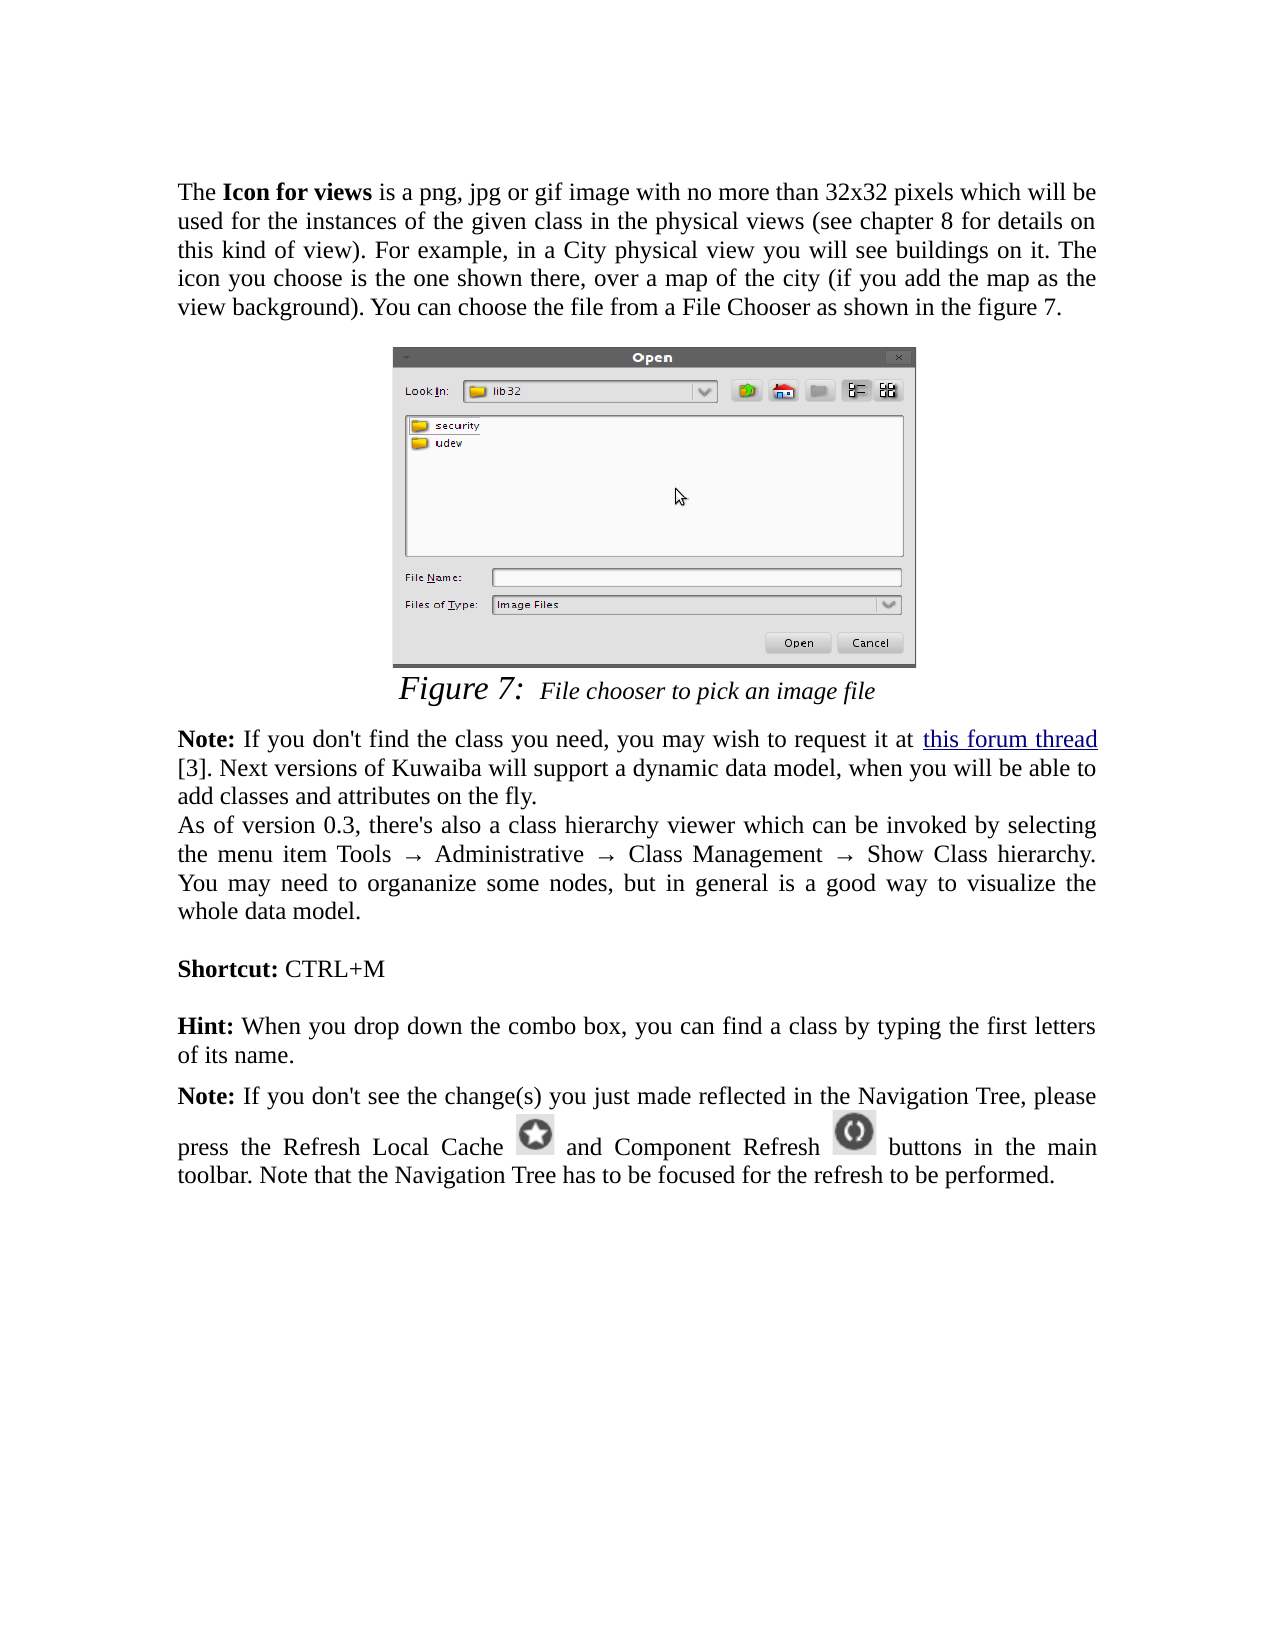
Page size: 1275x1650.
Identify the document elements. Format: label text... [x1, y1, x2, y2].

text Note: If you don't see the change(s) you just made reflected in the Navigation Tree, please press the Refresh Local Cache and Component Refresh buttons in the main toolbar. Note that the Navigation Tree has to be focused for the refresh to be performed. [177, 1081, 1098, 1189]
picture [392, 347, 917, 668]
text Hint: When you drop down the combo box, you can find a class by typing the first letters of its name. [177, 1011, 1098, 1069]
text As of version 0.3, there's also a class hierarchy viewer which can be invoked by selecting the menu item Tools → Administrative → Class Management → Show Class hierarchy. You may need to organanize some nodes, but in general is a good way to visualize the whole data model. [177, 810, 1098, 925]
text Note: If you don't find the class you need, you may wish to request it at this forum thread [3]. Next versions of Kuwaiba will support a dynamic data model, when you will be able to add classes and attributes on the fly. [177, 724, 1098, 810]
list File chooser to pick an image file [398, 668, 917, 707]
picture [516, 1114, 555, 1155]
picture [832, 1110, 877, 1155]
text The Icon for views is a png, jpg or gif image with no more than 32x32 pixels which will be used for the instances of the given class in the physical views (see chapter 8 for details on this kind of view). For example, in a City physical view you will see buildings on it. The icon you choose is the one shown there, over a map of the city (if you add the map as the view background). You can choose the file from a File Chooser as shown in the figure 7. [177, 177, 1098, 321]
text Shortcut: CTRL+M [177, 954, 1098, 983]
